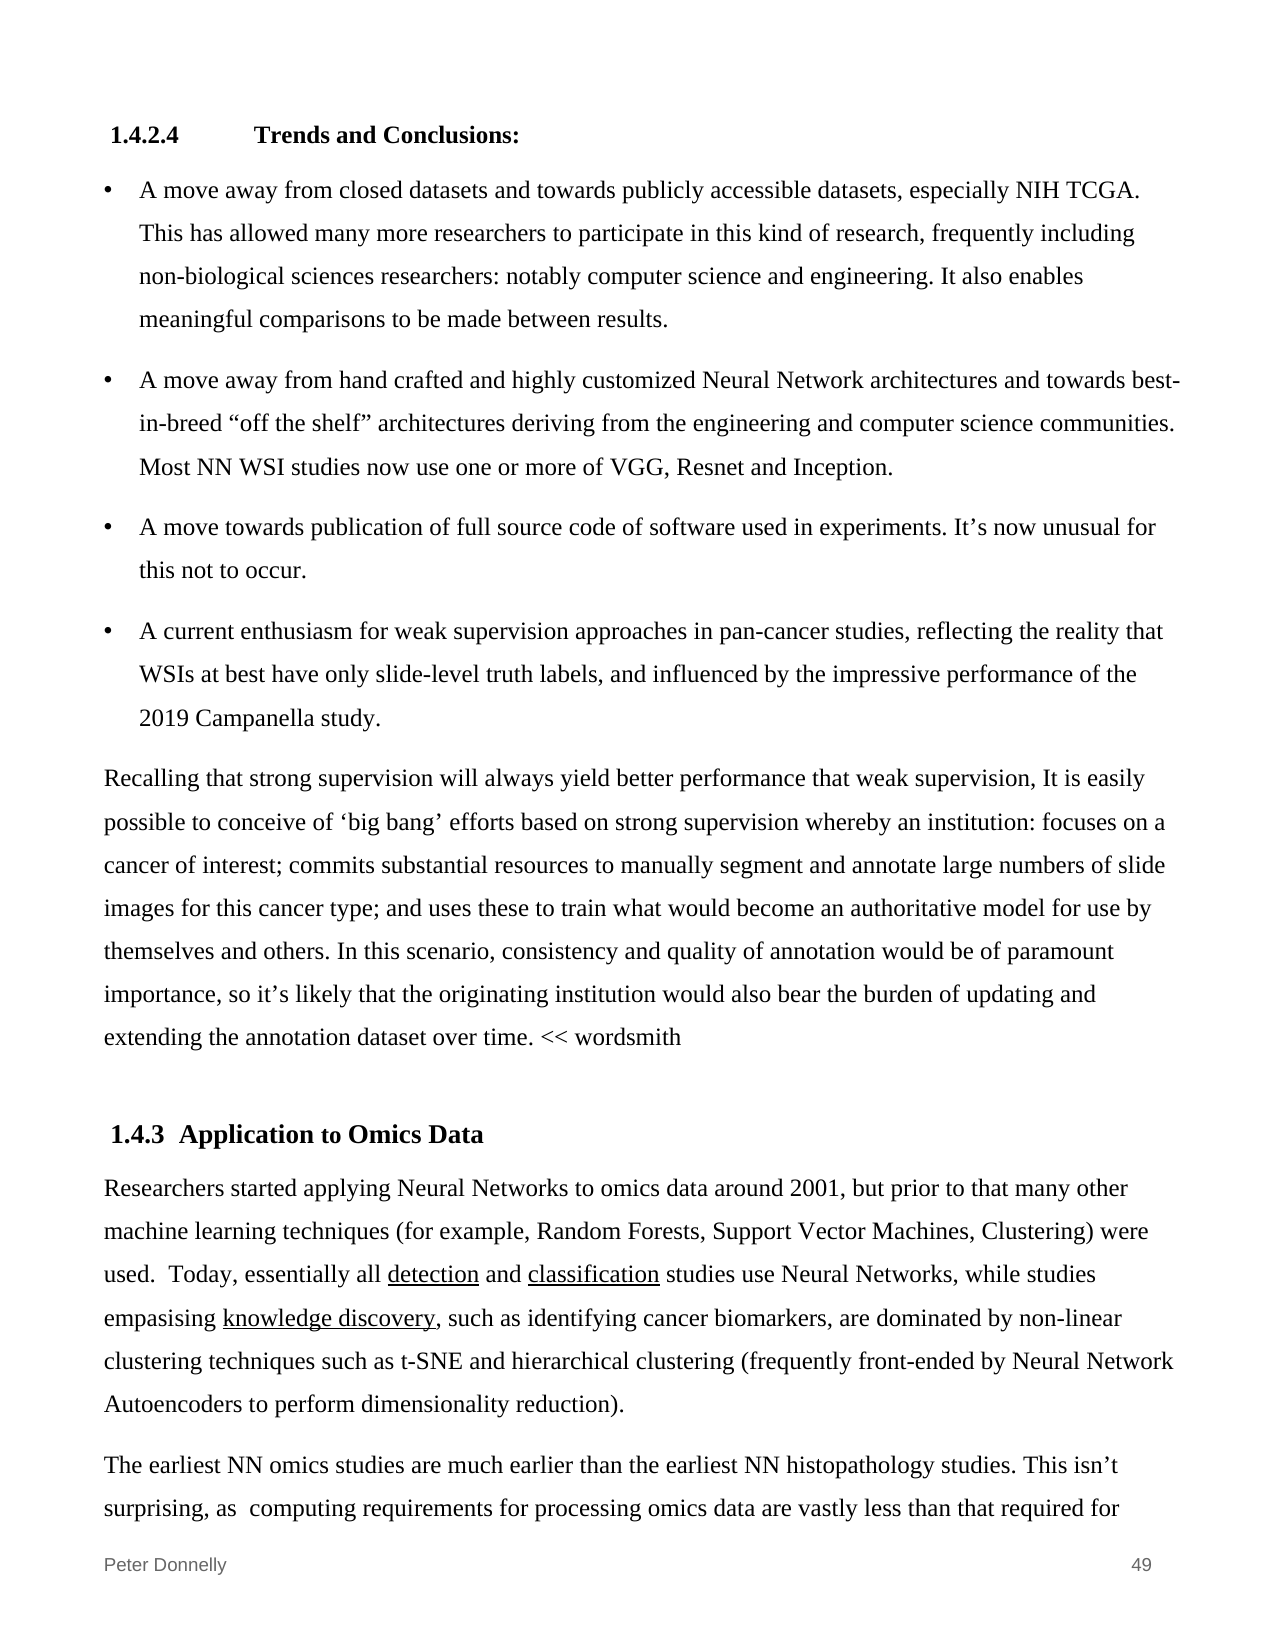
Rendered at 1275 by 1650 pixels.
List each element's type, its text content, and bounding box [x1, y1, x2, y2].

text Researchers started applying Neural Networks to omics data around 2001, but prior to that many other machine learning techniques (for example, Random Forests, Support Vector Machines, Clustering) were used. Today, essentially all detection and classification studies use Neural Networks, while studies empasising knowledge discovery, such as identifying cancer biomarkers, are dominated by non-linear clustering techniques such as t-SNE and hierarchical clustering (frequently front-ended by Neural Network Autoencoders to perform dimensionality reduction). [103, 1173, 1181, 1418]
list A move towards publication of full source code of software used in experiments. It’s now unusual for this not to occur. [103, 512, 1181, 584]
list A move away from hand crafted and highly customized Neural Network architectures and towards best-in-breed “off the shelf” architectures deriving from the engineering and computer science communities. Most NN WSI studies now use one or more of VGG, Resnet and Inception. [103, 365, 1181, 480]
text Recalling that strong supervision will always yield better performance that weak supervision, It is easily possible to conceive of ‘big bang’ efforts based on strong supervision whereby an institution: focuses on a cancer of interest; commits substantial resources to manually segment and annotate large numbers of slide images for this cancer type; and uses these to train what would become an authoritative model for use by themselves and others. In this scenario, consistency and quality of annotation would be of paramount importance, so it’s likely that the originating institution would also bear the burden of updating and extending the annotation dataset over time. << wordsmith [103, 763, 1181, 1051]
list A current enthusiasm for weak supervision approaches in pan-cancer studies, reflecting the reality that WSIs at best have only slide-level truth labels, and influenced by the impressive performance of the 2019 Campanella study. [103, 616, 1181, 731]
text The earliest NN omics studies are much earlier than the earliest NN histopathology studies. This isn’t surprising, as computing requirements for processing omics data are vastly less than that required for [103, 1450, 1181, 1522]
list A move away from closed datasets and towards publicly accessible datasets, especially NIH TCGA. This has allowed many more researchers to participate in this kind of research, frequently including non-biological sciences researchers: notably computer science and engineering. It also enables meaningful comparisons to be made between results. [103, 175, 1181, 333]
subtitle Trends and Conclusions: [103, 120, 1181, 148]
subtitle Application to Omics Data [103, 1118, 1181, 1149]
